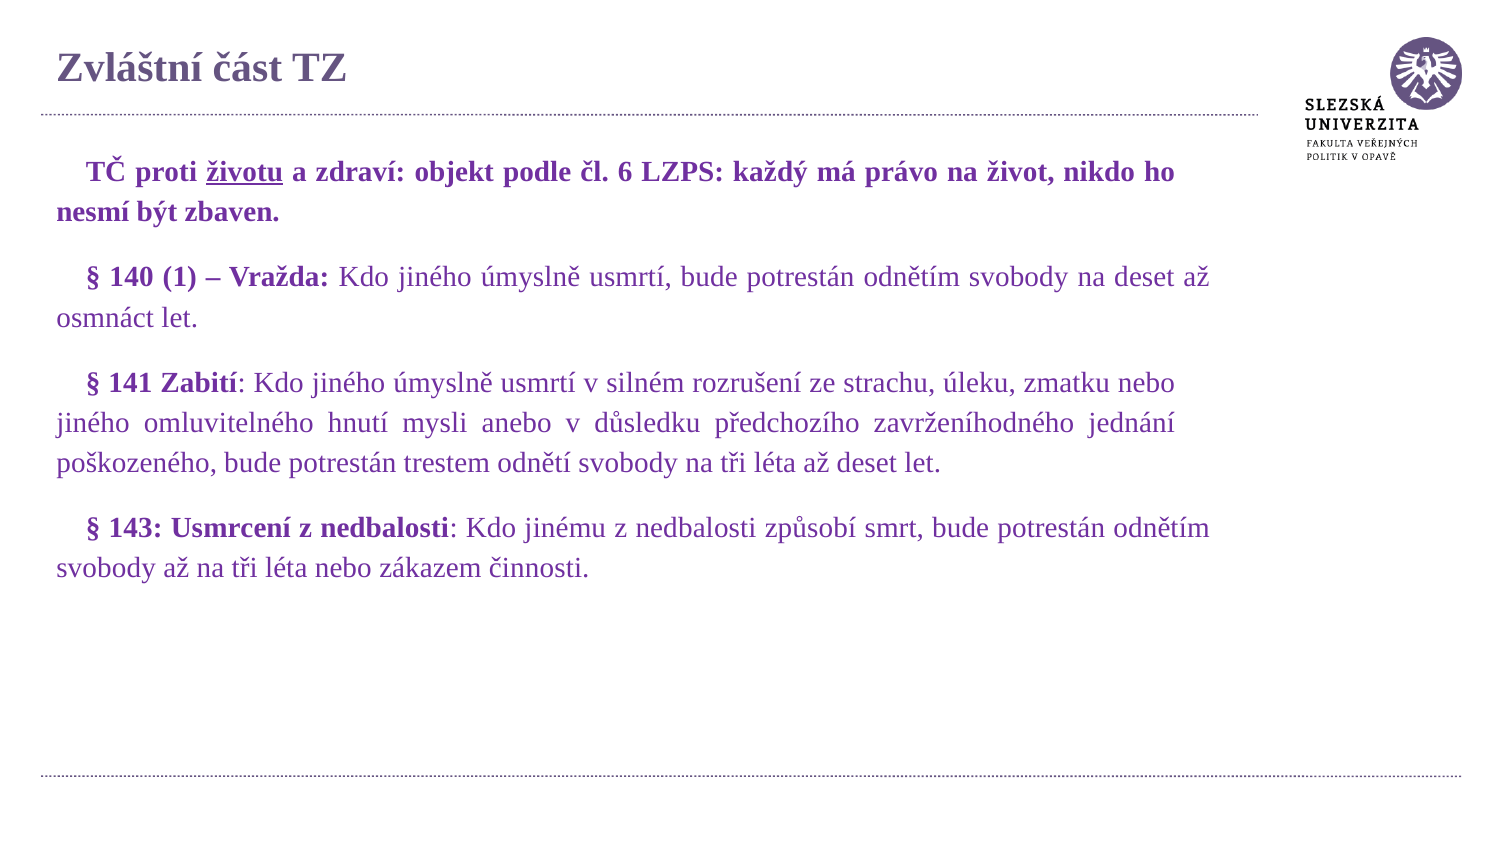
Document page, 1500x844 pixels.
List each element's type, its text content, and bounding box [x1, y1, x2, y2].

title Zvláštní část TZ [41, 32, 1325, 116]
text_box TČ proti životu a zdraví: objekt podle čl. 6 LZPS: každý má právo na život, nikdo ho nesmí být zbaven. § 140 (1) – Vražda: Kdo jiného úmyslně usmrtí, bude potrestán odnětím svobody na deset až osmnáct let. § 141 Zabití: Kdo jiného úmyslně usmrtí v silném rozrušení ze strachu, úleku, zmatku nebo jiného omluvitelného hnutí mysli anebo v důsledku předchozího zavrženíhodného jednání poškozeného, bude potrestán trestem odnětí svobody na tři léta až deset let. § 143: Usmrcení z nedbalosti: Kdo jinému z nedbalosti způsobí smrt, bude potrestán odnětím svobody až na tři léta nebo zákazem činnosti. [41, 139, 1226, 844]
